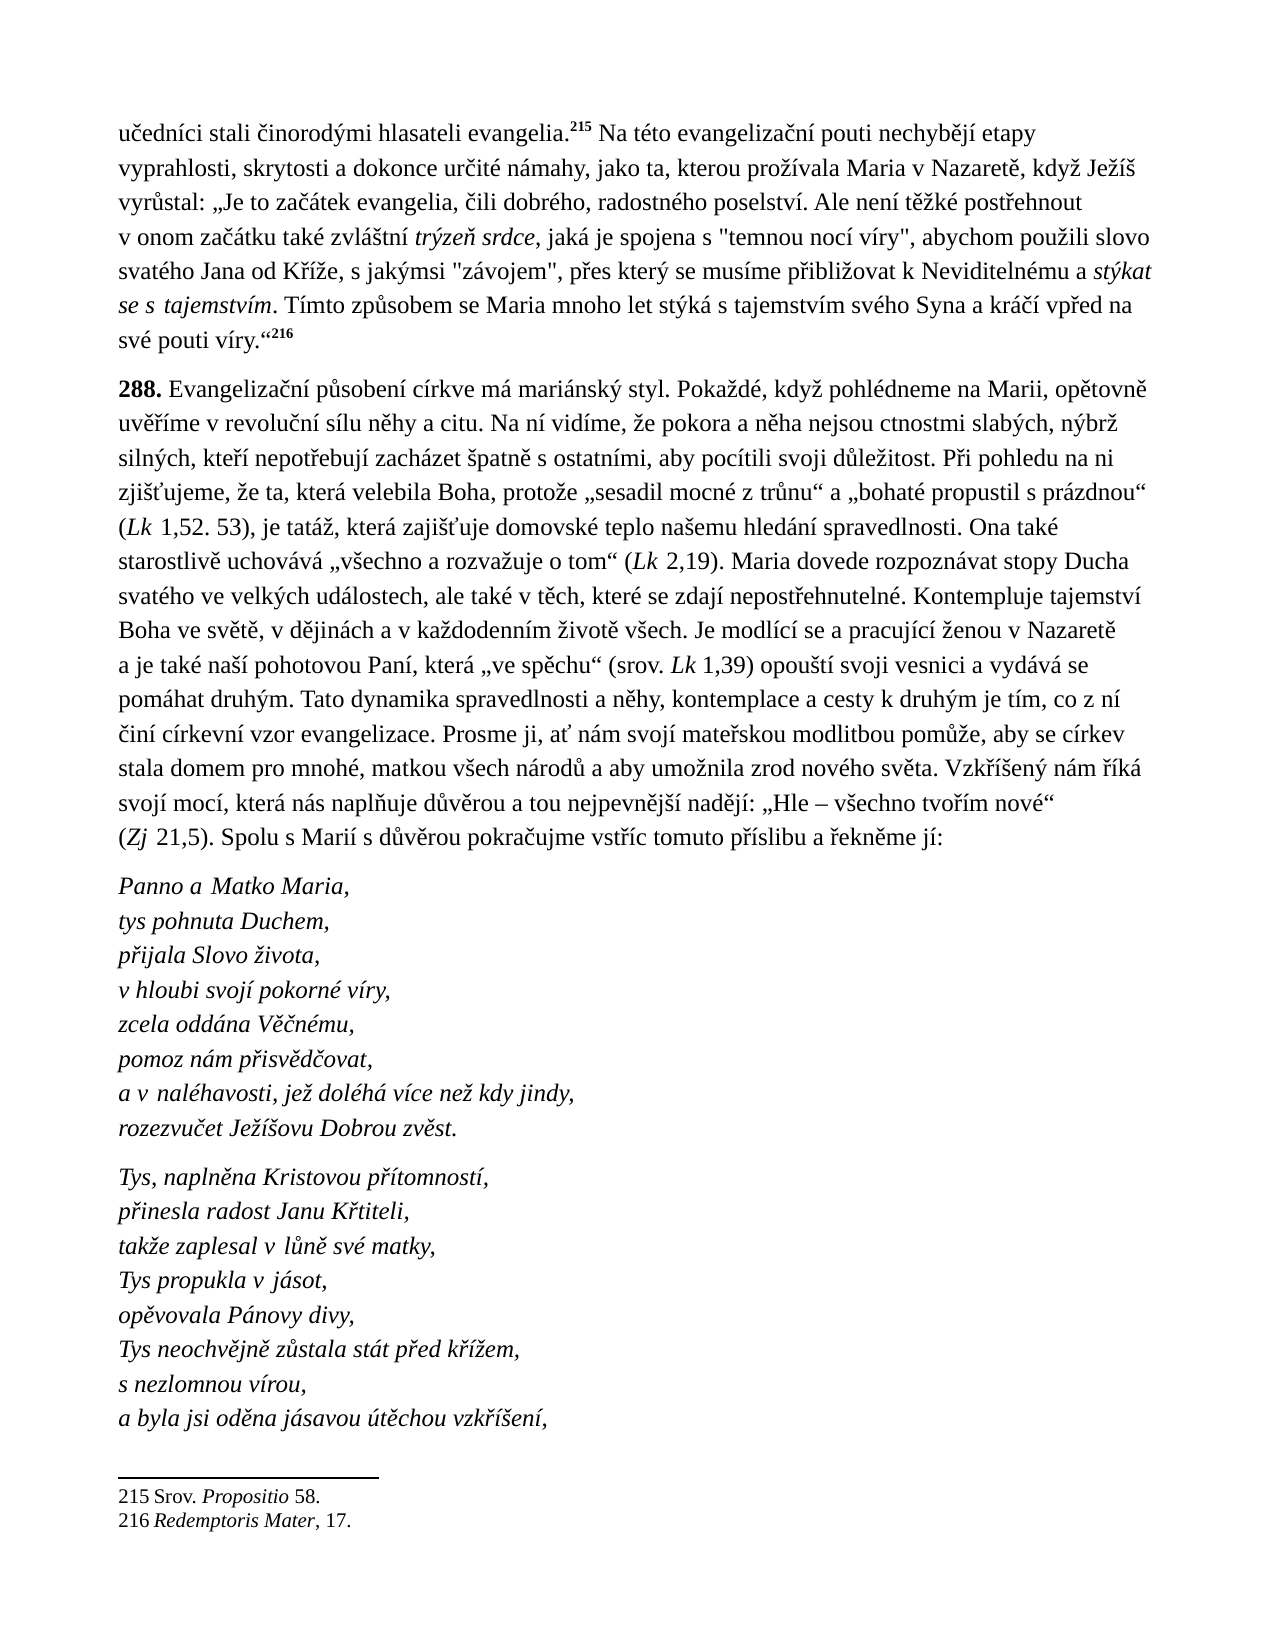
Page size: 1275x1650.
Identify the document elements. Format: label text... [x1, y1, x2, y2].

text Srov. Propositio 58. [118, 1484, 1157, 1508]
text 288. Evangelizační působení církve má mariánský styl. Pokaždé, když pohlédneme na Marii, opětovně uvěříme v revoluční sílu něhy a citu. Na ní vidíme, že pokora a něha nejsou ctnostmi slabých, nýbrž silných, kteří nepotřebují zacházet špatně s ostatními, aby pocítili svoji důležitost. Při pohledu na ni zjišťujeme, že ta, která velebila Boha, protože „sesadil mocné z trůnu“ a „bohaté propustil s prázdnou“ (Lk 1,52. 53), je tatáž, která zajišťuje domovské teplo našemu hledání spravedlnosti. Ona také starostlivě uchovává „všechno a rozvažuje o tom“ (Lk 2,19). Maria dovede rozpoznávat stopy Ducha svatého ve velkých událostech, ale také v těch, které se zdají nepostřehnutelné. Kontempluje tajemství Boha ve světě, v dějinách a v každodenním životě všech. Je modlící se a pracující ženou v Nazaretě a je také naší pohotovou Paní, která „ve spěchu“ (srov. Lk 1,39) opouští svoji vesnici a vydává se pomáhat druhým. Tato dynamika spravedlnosti a něhy, kontemplace a cesty k druhým je tím, co z ní činí církevní vzor evangelizace. Prosme ji, ať nám svojí mateřskou modlitbou pomůže, aby se církev stala domem pro mnohé, matkou všech národů a aby umožnila zrod nového světa. Vzkříšený nám říká svojí mocí, která nás naplňuje důvěrou a tou nejpevnější nadějí: „Hle – všechno tvořím nové“ (Zj 21,5). Spolu s Marií s důvěrou pokračujme vstříc tomuto příslibu a řekněme jí: [118, 374, 1157, 851]
text Redemptoris Mater, 17. [118, 1508, 1157, 1532]
text Panno a Matko Maria, tys pohnuta Duchem, přijala Slovo života, v hloubi svojí pokorné víry, zcela oddána Věčnému, pomoz nám přisvědčovat, a v naléhavosti, jež doléhá více než kdy jindy, rozezvučet Ježíšovu Dobrou zvěst. [118, 871, 1157, 1141]
text učedníci stali činorodými hlasateli evangelia. Na této evangelizační pouti nechybějí etapy vyprahlosti, skrytosti a dokonce určité námahy, jako ta, kterou prožívala Maria v Nazaretě, když Ježíš vyrůstal: „Je to začátek evangelia, čili dobrého, radostného poselství. Ale není těžké postřehnout v onom začátku také zvláštní trýzeň srdce, jaká je spojena s "temnou nocí víry", abychom použili slovo svatého Jana od Kříže, s jakýmsi "závojem", přes který se musíme přibližovat k Neviditelnému a stýkat se s tajemstvím. Tímto způsobem se Maria mnoho let stýká s tajemstvím svého Syna a kráčí vpřed na své pouti víry.“ [118, 118, 1157, 354]
text Tys, naplněna Kristovou přítomností, přinesla radost Janu Křtiteli, takže zaplesal v lůně své matky, Tys propukla v jásot, opěvovala Pánovy divy, Tys neochvějně zůstala stát před křížem, s nezlomnou vírou, a byla jsi oděna jásavou útěchou vzkříšení, [118, 1162, 1157, 1432]
